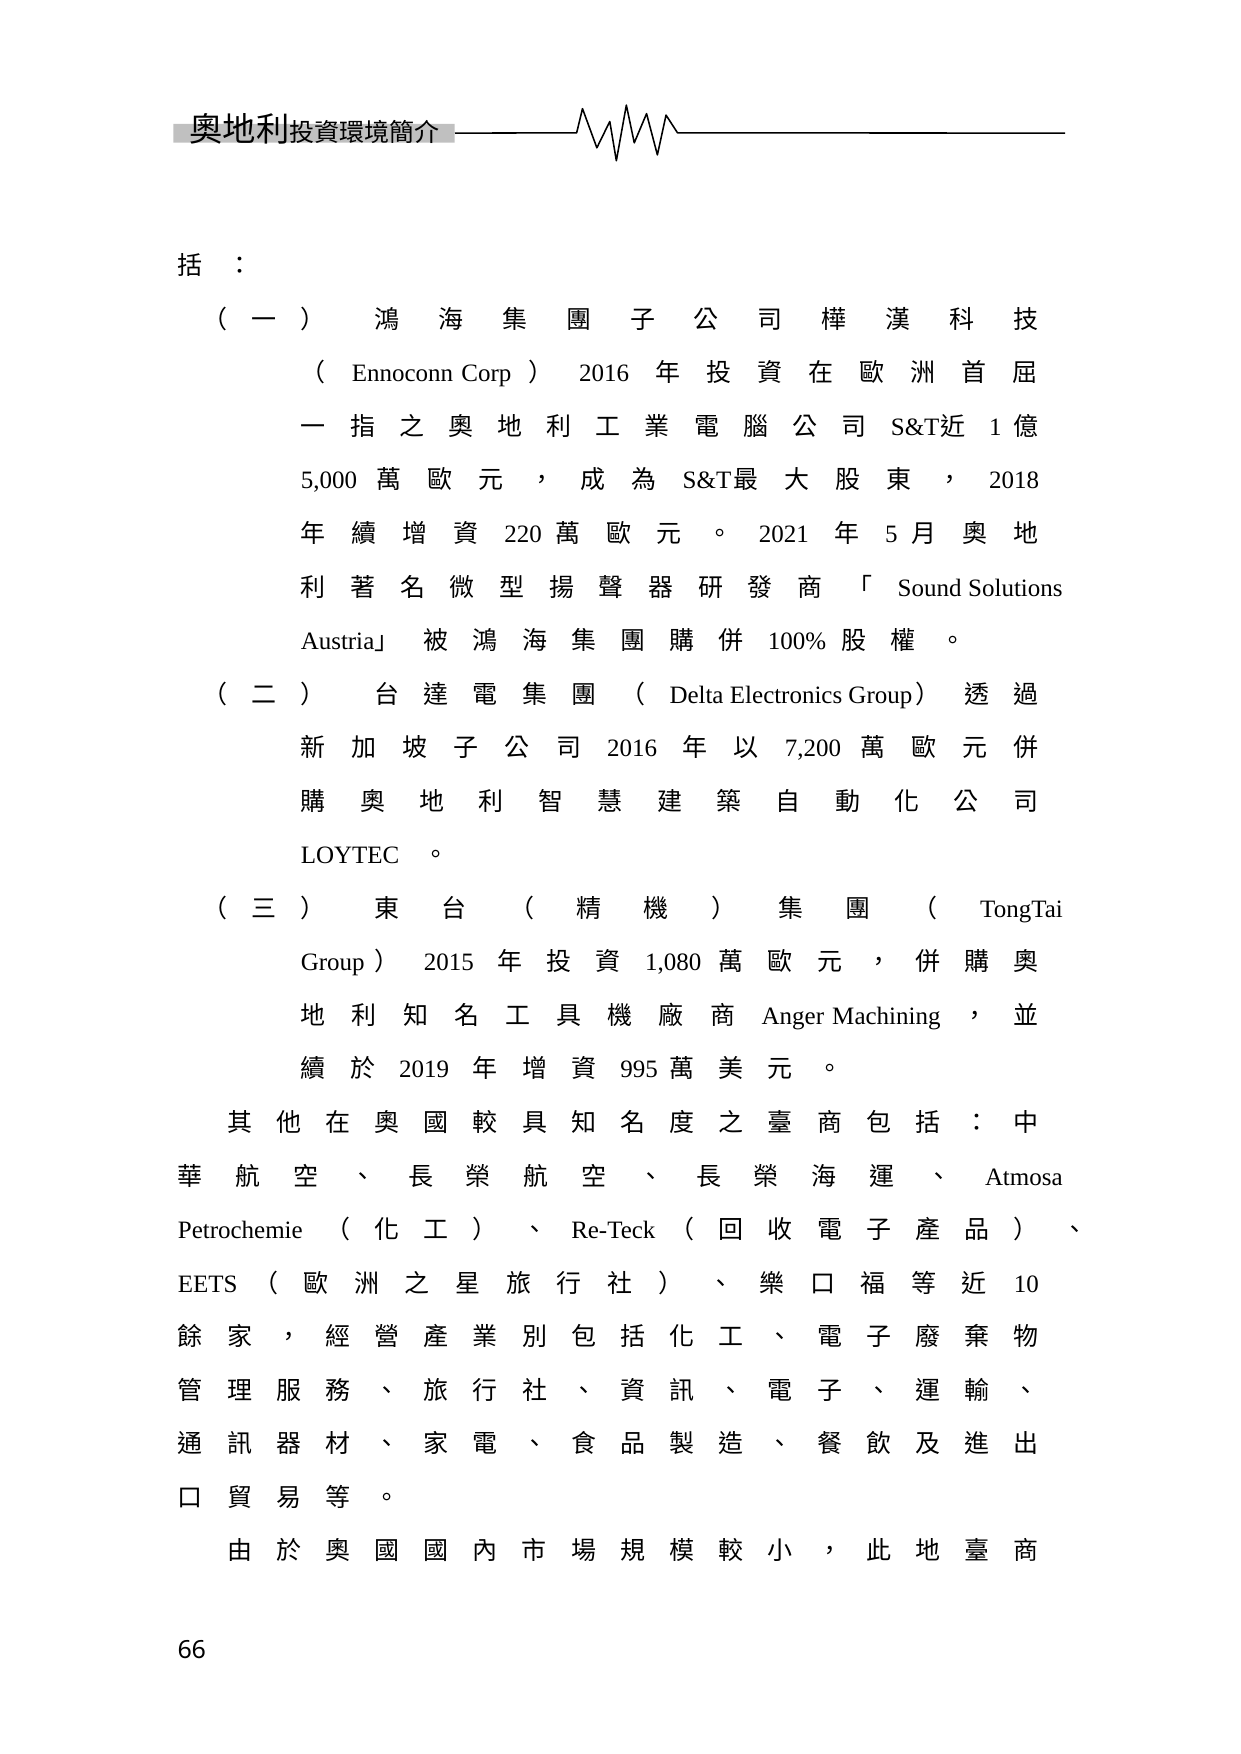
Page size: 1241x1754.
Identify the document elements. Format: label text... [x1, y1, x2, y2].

text （三） 東台（精機）集團（TongTai Group）2015年投資1,080萬歐元，併購奧地利知名工具機廠商Anger Machining，並續於2019年增資995萬美元。 [202, 880, 1063, 1094]
text 由於奧國國內市場規模較小，此地臺商 [178, 1522, 1063, 1576]
text （一） 鴻海集團子公司樺漢科技（Ennoconn Corp）2016年投資在歐洲首屈一指之奧地利工業電腦公司S&T近1億5,000萬歐元，成為S&T最大股東，2018年續增資220萬歐元。2021年5月奧地利著名微型揚聲器研發商「Sound Solutions Austria」被鴻海集團購併100%股權。 [202, 291, 1063, 666]
text （二） 台達電集團（Delta Electronics Group）透過新加坡子公司2016年以7,200萬歐元併購奧地利智慧建築自動化公司LOYTEC。 [202, 666, 1063, 880]
text 括： [178, 237, 1063, 291]
text 其他在奧國較具知名度之臺商包括：中華航空、長榮航空、長榮海運、Atmosa Petrochemie（化工）、Re-Teck（回收電子產品）、EETS（歐洲之星旅行社）、樂口福等近10餘家，經營產業別包括化工、電子廢棄物管理服務、旅行社、資訊、電子、運輸、通訊器材、家電、食品製造、餐飲及進出口貿易等。 [178, 1094, 1063, 1522]
